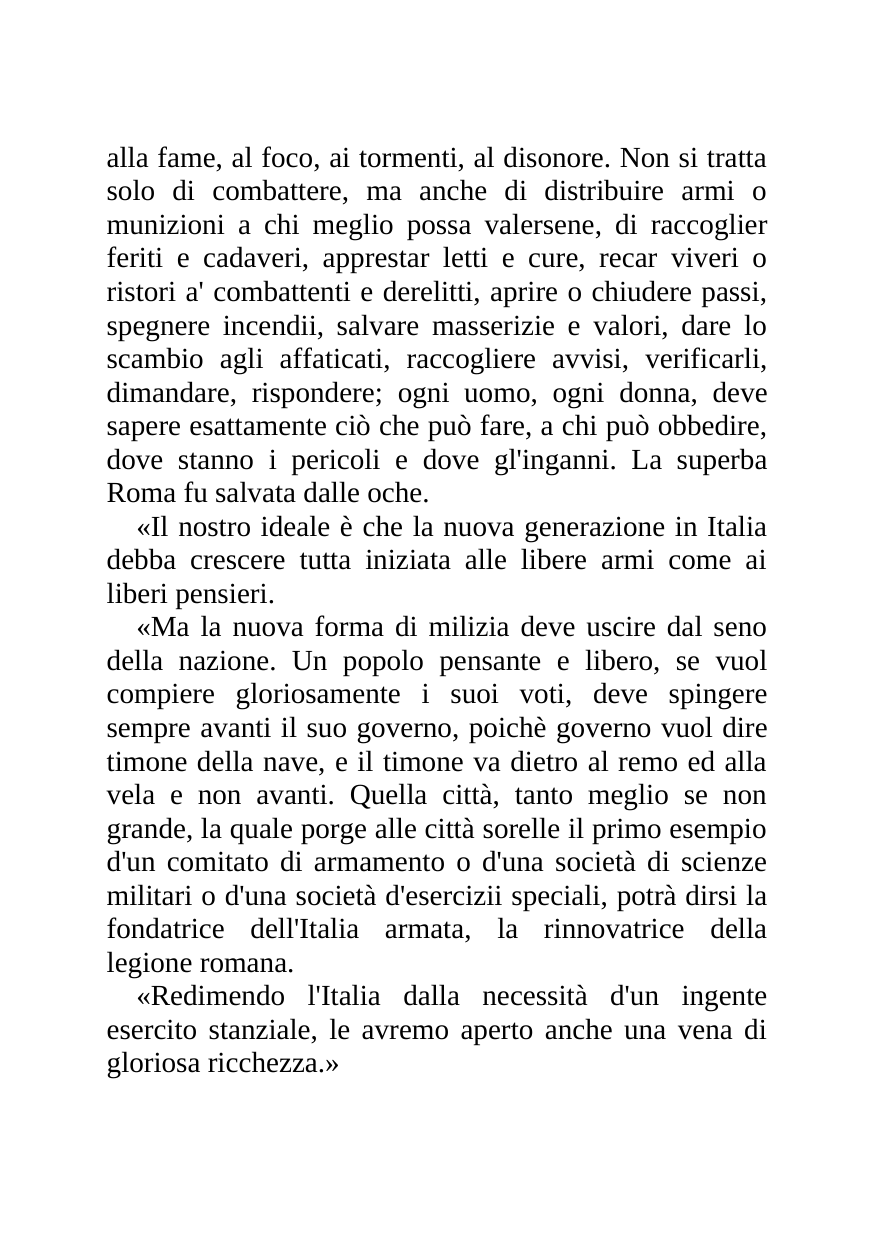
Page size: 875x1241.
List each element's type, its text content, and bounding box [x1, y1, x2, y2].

text alla fame, al foco, ai tormenti, al disonore. Non si tratta solo di combattere, ma anche di distribuire armi o munizioni a chi meglio possa valersene, di raccoglier feriti e cadaveri, apprestar letti e cure, recar viveri o ristori a' combattenti e derelitti, aprire o chiudere passi, spegnere incendii, salvare masserizie e valori, dare lo scambio agli affaticati, raccogliere avvisi, verificarli, dimandare, rispondere; ogni uomo, ogni donna, deve sapere esattamente ciò che può fare, a chi può obbedire, dove stanno i pericoli e dove gl'inganni. La superba Roma fu salvata dalle oche. [106, 140, 768, 509]
text «Il nostro ideale è che la nuova generazione in Italia debba crescere tutta iniziata alle libere armi come ai liberi pensieri. [106, 509, 768, 609]
text «Ma la nuova forma di milizia deve uscire dal seno della nazione. Un popolo pensante e libero, se vuol compiere gloriosamente i suoi voti, deve spingere sempre avanti il suo governo, poichè governo vuol dire timone della nave, e il timone va dietro al remo ed alla vela e non avanti. Quella città, tanto meglio se non grande, la quale porge alle città sorelle il primo esempio d'un comitato di armamento o d'una società di scienze militari o d'una società d'esercizii speciali, potrà dirsi la fondatrice dell'Italia armata, la rinnovatrice della legione romana. [106, 609, 768, 978]
text «Redimendo l'Italia dalla necessità d'un ingente esercito stanziale, le avremo aperto anche una vena di gloriosa ricchezza.» [106, 978, 768, 1079]
